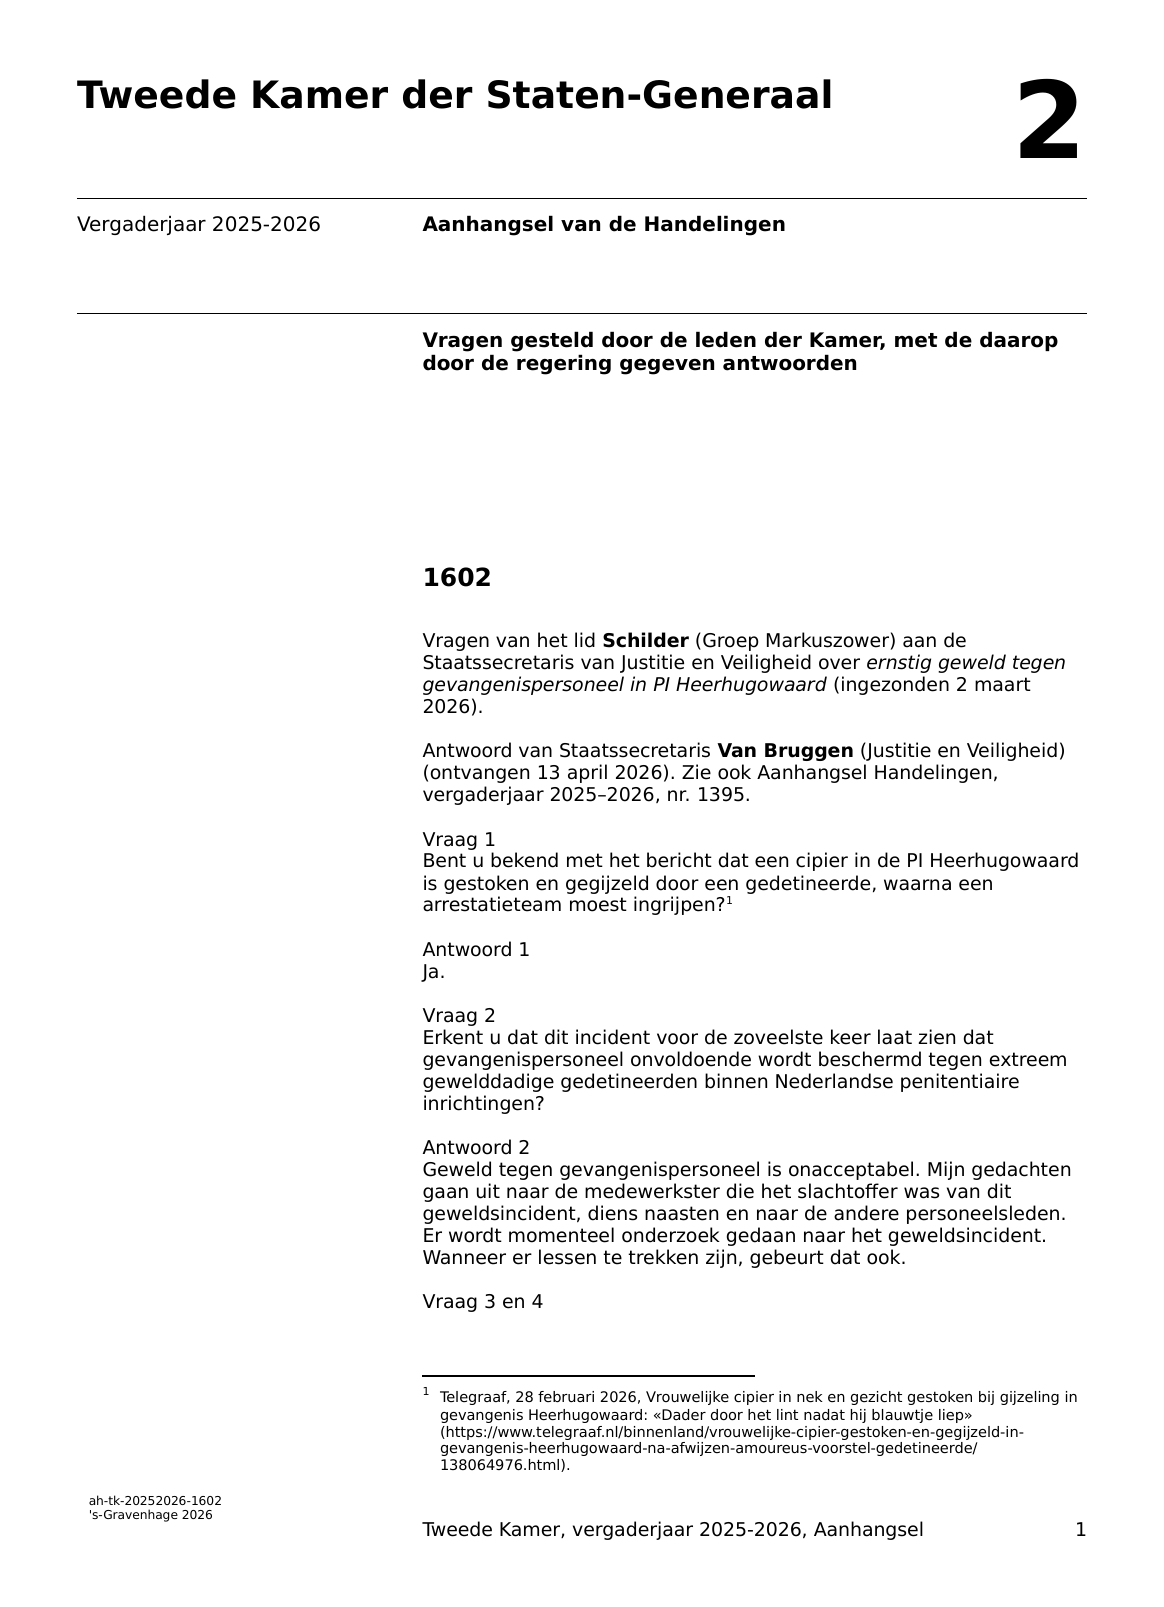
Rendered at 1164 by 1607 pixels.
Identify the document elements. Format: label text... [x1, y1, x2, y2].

text Antwoord van Staatssecretaris Van Bruggen (Justitie en Veiligheid) (ontvangen 13 april 2026). Zie ook Aanhangsel Handelingen, vergaderjaar 2025–2026, nr. 1395. [422, 740, 1087, 806]
text 's-Gravenhage 2026 [88, 1508, 323, 1522]
text 1602 [422, 563, 1087, 592]
text ah-tk-20252026-1602 [88, 1494, 323, 1508]
text Antwoord 2 [422, 1137, 1087, 1159]
text Er wordt momenteel onderzoek gedaan naar het geweldsincident. Wanneer er lessen te trekken zijn, gebeurt dat ook. [422, 1225, 1087, 1269]
table_header 2 [886, 59, 1087, 198]
text Geweld tegen gevangenispersoneel is onacceptabel. Mijn gedachten gaan uit naar de medewerkster die het slachtoffer was van dit geweldsincident, diens naasten en naar de andere personeelsleden. [422, 1159, 1087, 1225]
table_header Tweede Kamer der Staten-Generaal [77, 59, 886, 198]
text Erkent u dat dit incident voor de zoveelste keer laat zien dat gevangenispersoneel onvoldoende wordt beschermd tegen extreem gewelddadige gedetineerden binnen Nederlandse penitentiaire inrichtingen? [422, 1027, 1087, 1114]
text Telegraaf, 28 februari 2026, Vrouwelijke cipier in nek en gezicht gestoken bij gijzeling in gevangenis Heerhugowaard: «Dader door het lint nadat hij blauwtje liep» (https://www.telegraaf.nl/binnenland/vrouwelijke-cipier-gestoken-en-gegijzeld-in-gevangenis-heerhugowaard-na-afwijzen-amoureus-voorstel-gedetineerde/138064976.html). [422, 1385, 1087, 1474]
text Vragen van het lid Schilder (Groep Markuszower) aan de Staatssecretaris van Justitie en Veiligheid over ernstig geweld tegen gevangenispersoneel in PI Heerhugowaard (ingezonden 2 maart 2026). [422, 630, 1087, 718]
table_cell [77, 314, 422, 375]
text Bent u bekend met het bericht dat een cipier in de PI Heerhugowaard is gestoken en gegijzeld door een gedetineerde, waarna een arrestatieteam moest ingrijpen? [422, 850, 1087, 916]
text Ja. [422, 961, 1087, 982]
text Antwoord 1 [422, 938, 1087, 961]
table_cell Vergaderjaar 2025-2026 [77, 199, 422, 313]
table_cell Vragen gesteld door de leden der Kamer, met de daarop door de regering gegeven antwoorden [422, 314, 1087, 375]
text Vraag 2 [422, 1005, 1087, 1027]
table_cell Aanhangsel van de Handelingen [422, 199, 1087, 313]
text Vraag 3 en 4 [422, 1291, 1087, 1313]
text Vraag 1 [422, 828, 1087, 850]
